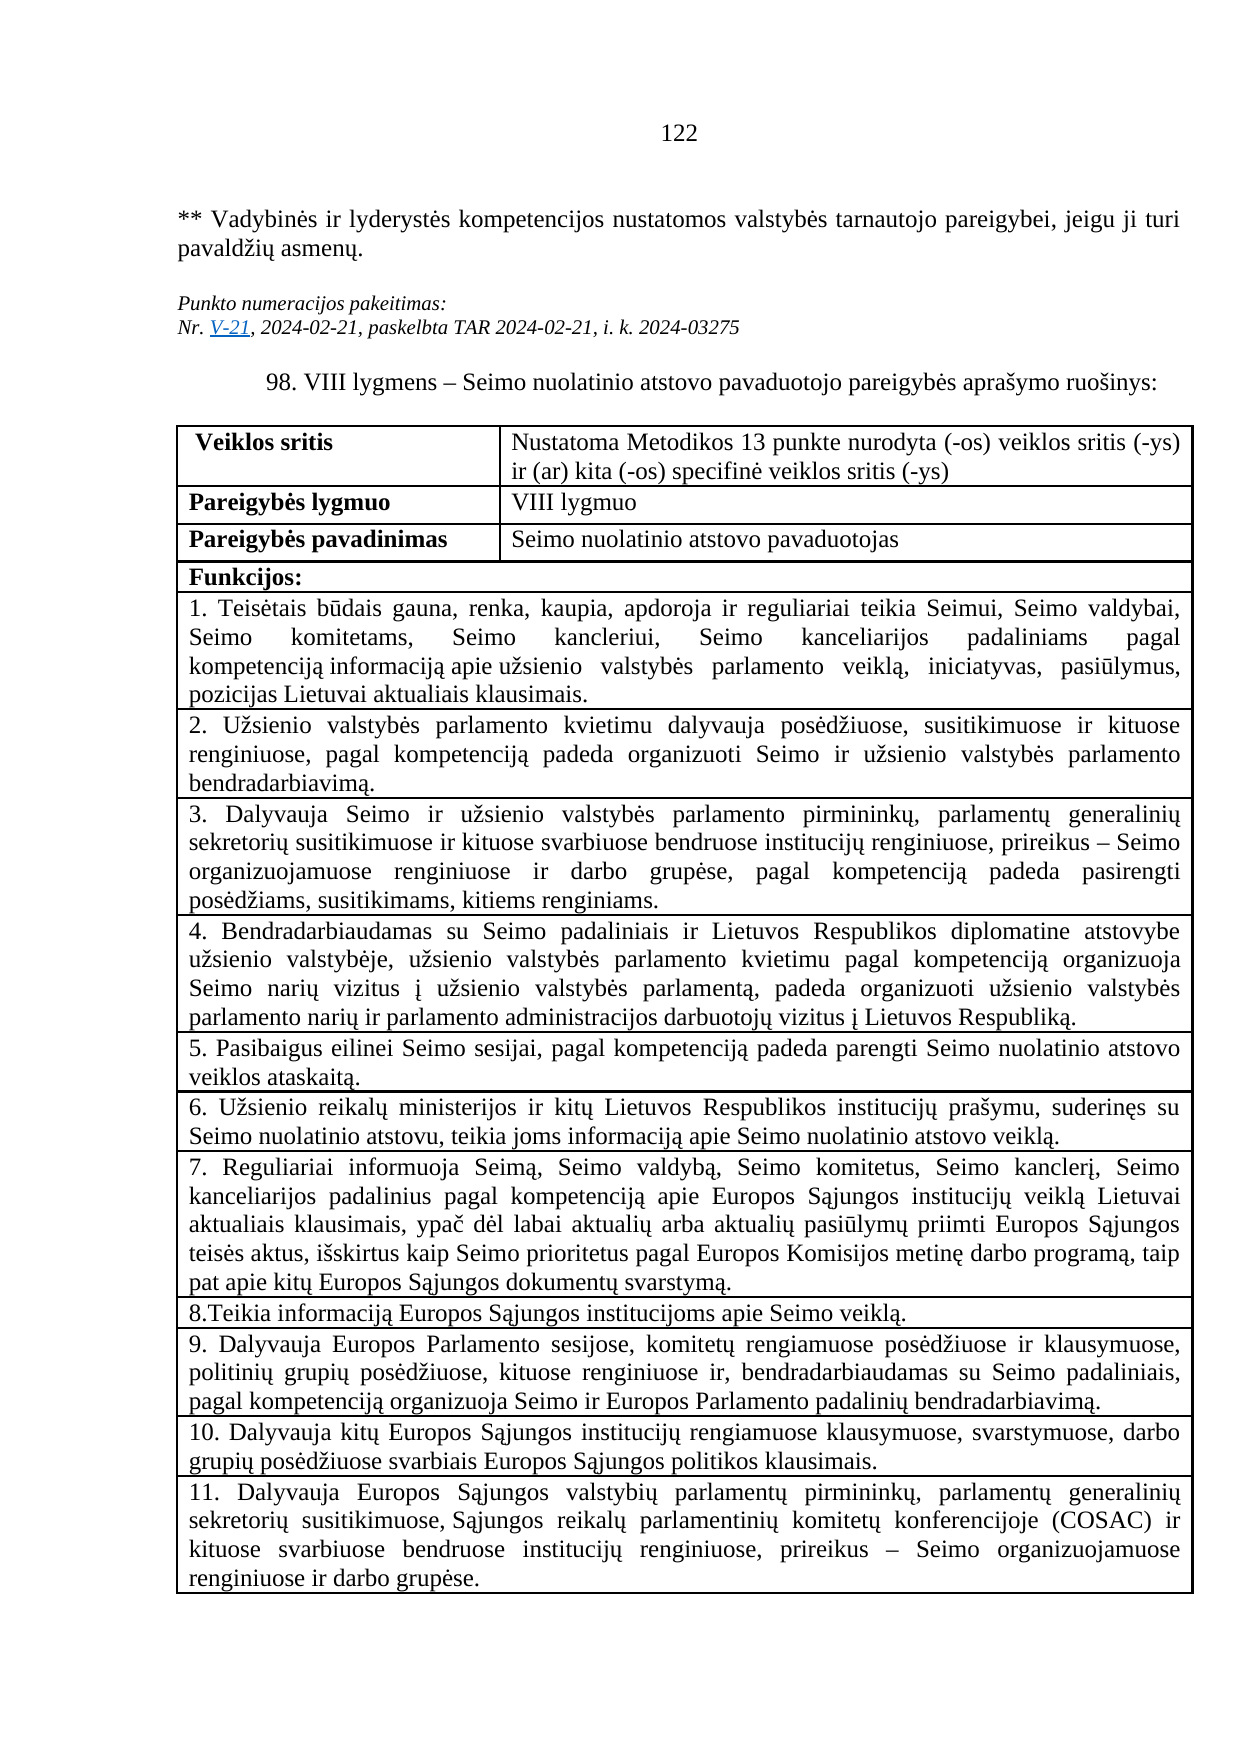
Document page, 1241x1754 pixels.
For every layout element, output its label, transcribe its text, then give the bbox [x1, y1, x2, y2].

table_cell 7. Reguliariai informuoja Seimą, Seimo valdybą, Seimo komitetus, Seimo kanclerį, Seimo kanceliarijos padalinius pagal kompetenciją apie Europos Sąjungos institucijų veiklą Lietuvai aktualiais klausimais, ypač dėl labai aktualių arba aktualių pasiūlymų priimti Europos Sąjungos teisės aktus, išskirtus kaip Seimo prioritetus pagal Europos Komisijos metinę darbo programą, taip pat apie kitų Europos Sąjungos dokumentų svarstymą. [178, 1152, 1191, 1296]
table_cell Pareigybės pavadinimas [178, 525, 499, 560]
text 98. VIII lygmens – Seimo nuolatinio atstovo pavaduotojo pareigybės aprašymo ruošinys: [177, 367, 1181, 396]
text Nr. V-21, 2024-02-21, paskelbta TAR 2024-02-21, i. k. 2024-03275 [177, 315, 1181, 339]
table_header Veiklos sritis [178, 427, 499, 484]
table_cell 3. Dalyvauja Seimo ir užsienio valstybės parlamento pirmininkų, parlamentų generalinių sekretorių susitikimuose ir kituose svarbiuose bendruose institucijų renginiuose, prireikus – Seimo organizuojamuose renginiuose ir darbo grupėse, pagal kompetenciją padeda pasirengti posėdžiams, susitikimams, kitiems renginiams. [178, 799, 1191, 914]
text ** Vadybinės ir lyderystės kompetencijos nustatomos valstybės tarnautojo pareigybei, jeigu ji turi pavaldžių asmenų. [177, 204, 1181, 262]
table_cell Pareigybės lygmuo [178, 487, 499, 522]
table_cell 9. Dalyvauja Europos Parlamento sesijose, komitetų rengiamuose posėdžiuose ir klausymuose, politinių grupių posėdžiuose, kituose renginiuose ir, bendradarbiaudamas su Seimo padaliniais, pagal kompetenciją organizuoja Seimo ir Europos Parlamento padalinių bendradarbiavimą. [178, 1329, 1191, 1415]
text Punkto numeracijos pakeitimas: [177, 291, 1181, 315]
table_header Nustatoma Metodikos 13 punkte nurodyta (-os) veiklos sritis (-ys) ir (ar) kita (-os) specifinė veiklos sritis (-ys) [501, 427, 1191, 484]
table_cell Seimo nuolatinio atstovo pavaduotojas [501, 525, 1191, 560]
table_cell 10. Dalyvauja kitų Europos Sąjungos institucijų rengiamuose klausymuose, svarstymuose, darbo grupių posėdžiuose svarbiais Europos Sąjungos politikos klausimais. [178, 1417, 1191, 1474]
table_cell Funkcijos: [178, 563, 1191, 591]
table_cell 1. Teisėtais būdais gauna, renka, kaupia, apdoroja ir reguliariai teikia Seimui, Seimo valdybai, Seimo komitetams, Seimo kancleriui, Seimo kanceliarijos padaliniams pagal kompetenciją informaciją apie užsienio valstybės parlamento veiklą, iniciatyvas, pasiūlymus, pozicijas Lietuvai aktualiais klausimais. [178, 593, 1191, 708]
table_cell 8.Teikia informaciją Europos Sąjungos institucijoms apie Seimo veiklą. [178, 1298, 1191, 1327]
table_cell VIII lygmuo [501, 487, 1191, 522]
table_cell 6. Užsienio reikalų ministerijos ir kitų Lietuvos Respublikos institucijų prašymu, suderinęs su Seimo nuolatinio atstovu, teikia joms informaciją apie Seimo nuolatinio atstovo veiklą. [178, 1093, 1191, 1150]
table_cell 5. Pasibaigus eilinei Seimo sesijai, pagal kompetenciją padeda parengti Seimo nuolatinio atstovo veiklos ataskaitą. [178, 1033, 1191, 1090]
table_cell 11. Dalyvauja Europos Sąjungos valstybių parlamentų pirmininkų, parlamentų generalinių sekretorių susitikimuose, Sąjungos reikalų parlamentinių komitetų konferencijoje (COSAC) ir kituose svarbiuose bendruose institucijų renginiuose, prireikus – Seimo organizuojamuose renginiuose ir darbo grupėse. [178, 1477, 1191, 1592]
table_cell 4. Bendradarbiaudamas su Seimo padaliniais ir Lietuvos Respublikos diplomatine atstovybe užsienio valstybėje, užsienio valstybės parlamento kvietimu pagal kompetenciją organizuoja Seimo narių vizitus į užsienio valstybės parlamentą, padeda organizuoti užsienio valstybės parlamento narių ir parlamento administracijos darbuotojų vizitus į Lietuvos Respubliką. [178, 916, 1191, 1031]
table_cell 2. Užsienio valstybės parlamento kvietimu dalyvauja posėdžiuose, susitikimuose ir kituose renginiuose, pagal kompetenciją padeda organizuoti Seimo ir užsienio valstybės parlamento bendradarbiavimą. [178, 710, 1191, 797]
